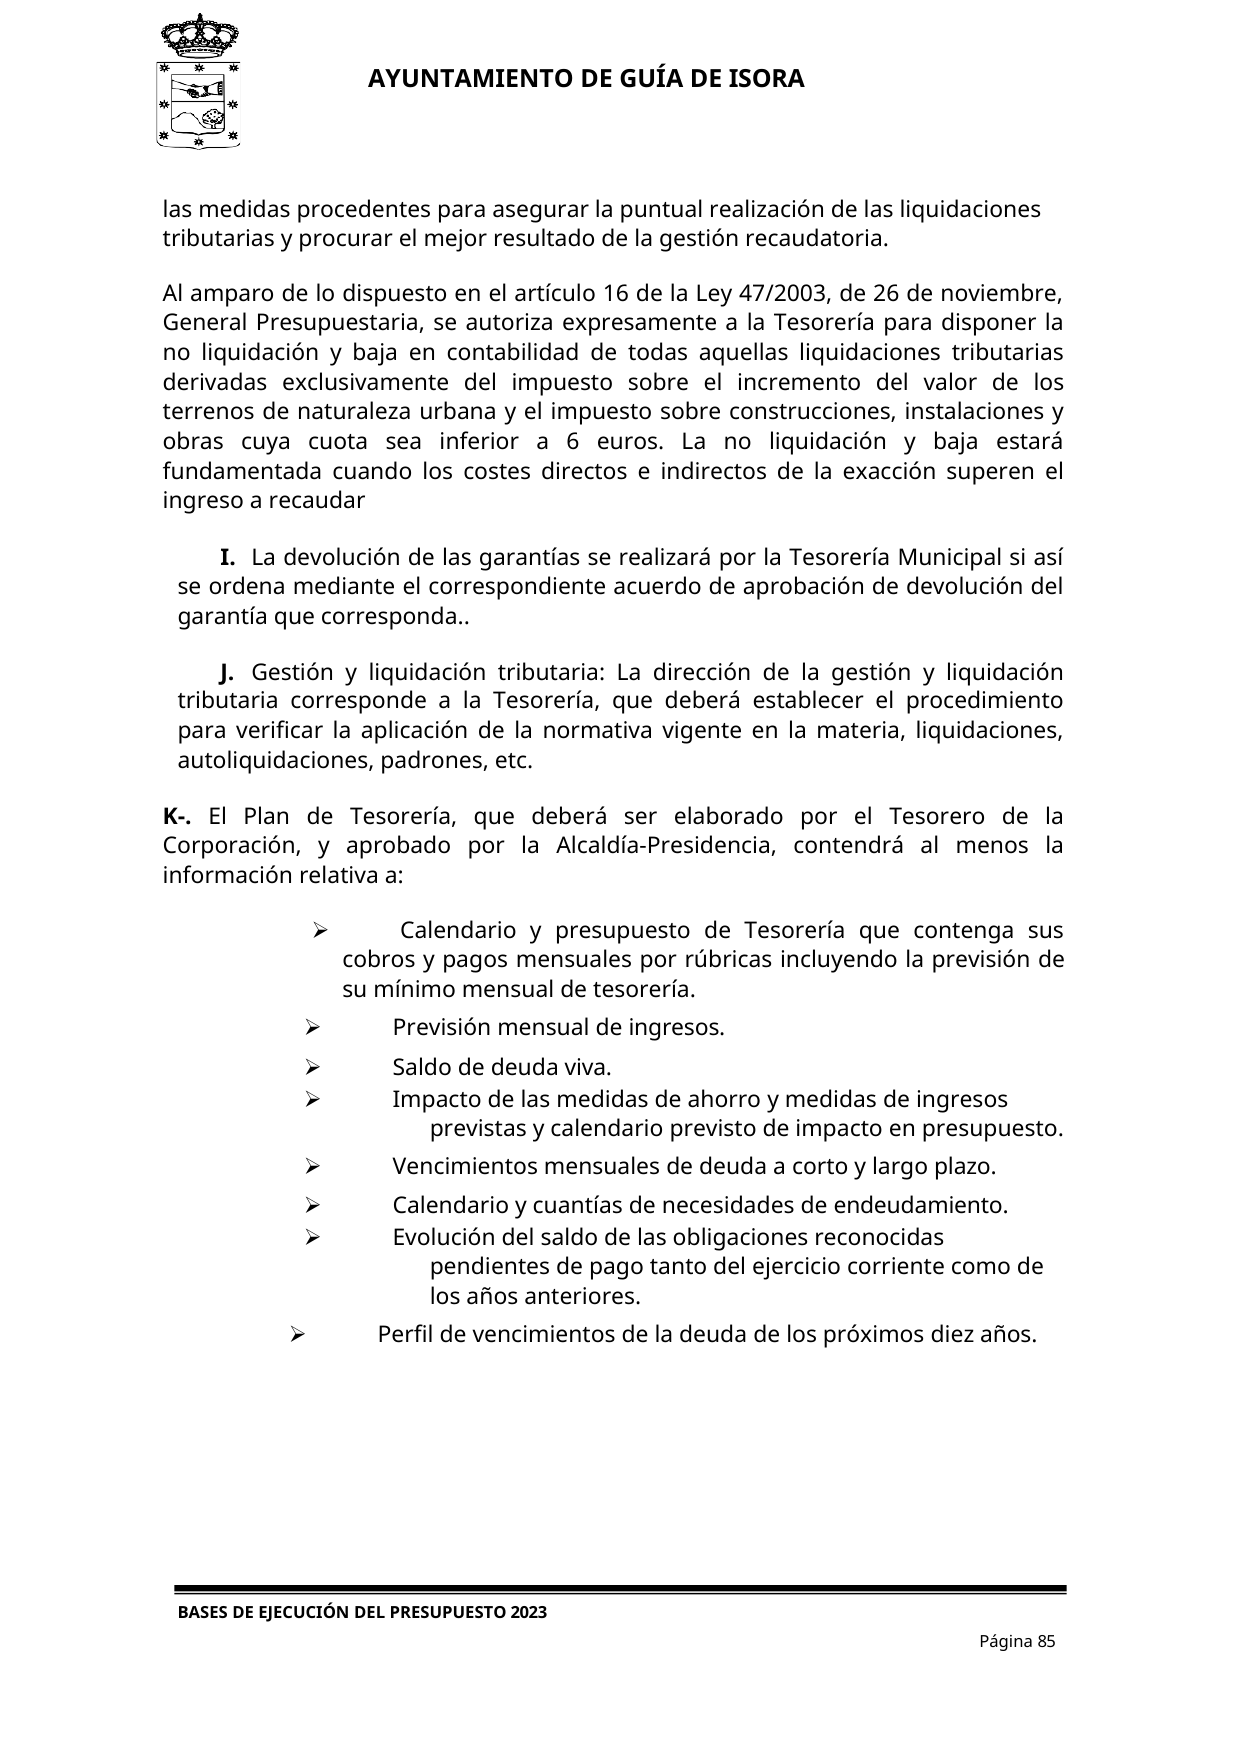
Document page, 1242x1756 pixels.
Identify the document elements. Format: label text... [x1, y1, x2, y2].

list Gestión y liquidación tributaria: La dirección de la gestión y liquidación tributaria corresponde a la Tesorería, que deberá establecer el procedimiento para verificar la aplicación de la normativa vigente en la materia, liquidaciones, autoliquidaciones, padrones, etc. [162, 656, 1065, 775]
list Vencimientos mensuales de deuda a corto y largo plazo. [304, 1143, 1079, 1182]
text Al amparo de lo dispuesto en el artículo 16 de la Ley 47/2003, de 26 de noviembre, General Presupuestaria, se autoriza expresamente a la Tesorería para disponer la no liquidación y baja en contabilidad de todas aquellas liquidaciones tributarias derivadas exclusivamente del impuesto sobre el incremento del valor de los terrenos de naturaleza urbana y el impuesto sobre construcciones, instalaciones y obras cuya cuota sea inferior a 6 euros. La no liquidación y baja estará fundamentada cuando los costes directos e indirectos de la exacción superen el ingreso a recaudar [162, 278, 1065, 516]
list Saldo de deuda viva. [304, 1044, 1079, 1083]
list Impacto de las medidas de ahorro y medidas de ingresos previstas y calendario previsto de impacto en presupuesto. [304, 1084, 1065, 1143]
list La devolución de las garantías se realizará por la Tesorería Municipal si así se ordena mediante el correspondiente acuerdo de aprobación de devolución del garantía que corresponda.. [162, 542, 1065, 631]
list Perfil de vencimientos de la deuda de los próximos diez años. [289, 1311, 1079, 1351]
list Calendario y presupuesto de Tesorería que contenga sus cobros y pagos mensuales por rúbricas incluyendo la previsión de su mínimo mensual de tesorería. [253, 915, 1065, 1004]
list Previsión mensual de ingresos. [304, 1004, 1079, 1044]
list Evolución del saldo de las obligaciones reconocidas pendientes de pago tanto del ejercicio corriente como de los años anteriores. [304, 1222, 1065, 1311]
list Calendario y cuantías de necesidades de endeudamiento. [304, 1182, 1079, 1222]
text K-. El Plan de Tesorería, que deberá ser elaborado por el Tesorero de la Corporación, y aprobado por la Alcaldía-Presidencia, contendrá al menos la información relativa a: [162, 801, 1065, 890]
text las medidas procedentes para asegurar la puntual realización de las liquidaciones tributarias y procurar el mejor resultado de la gestión recaudatoria. [162, 193, 1079, 253]
